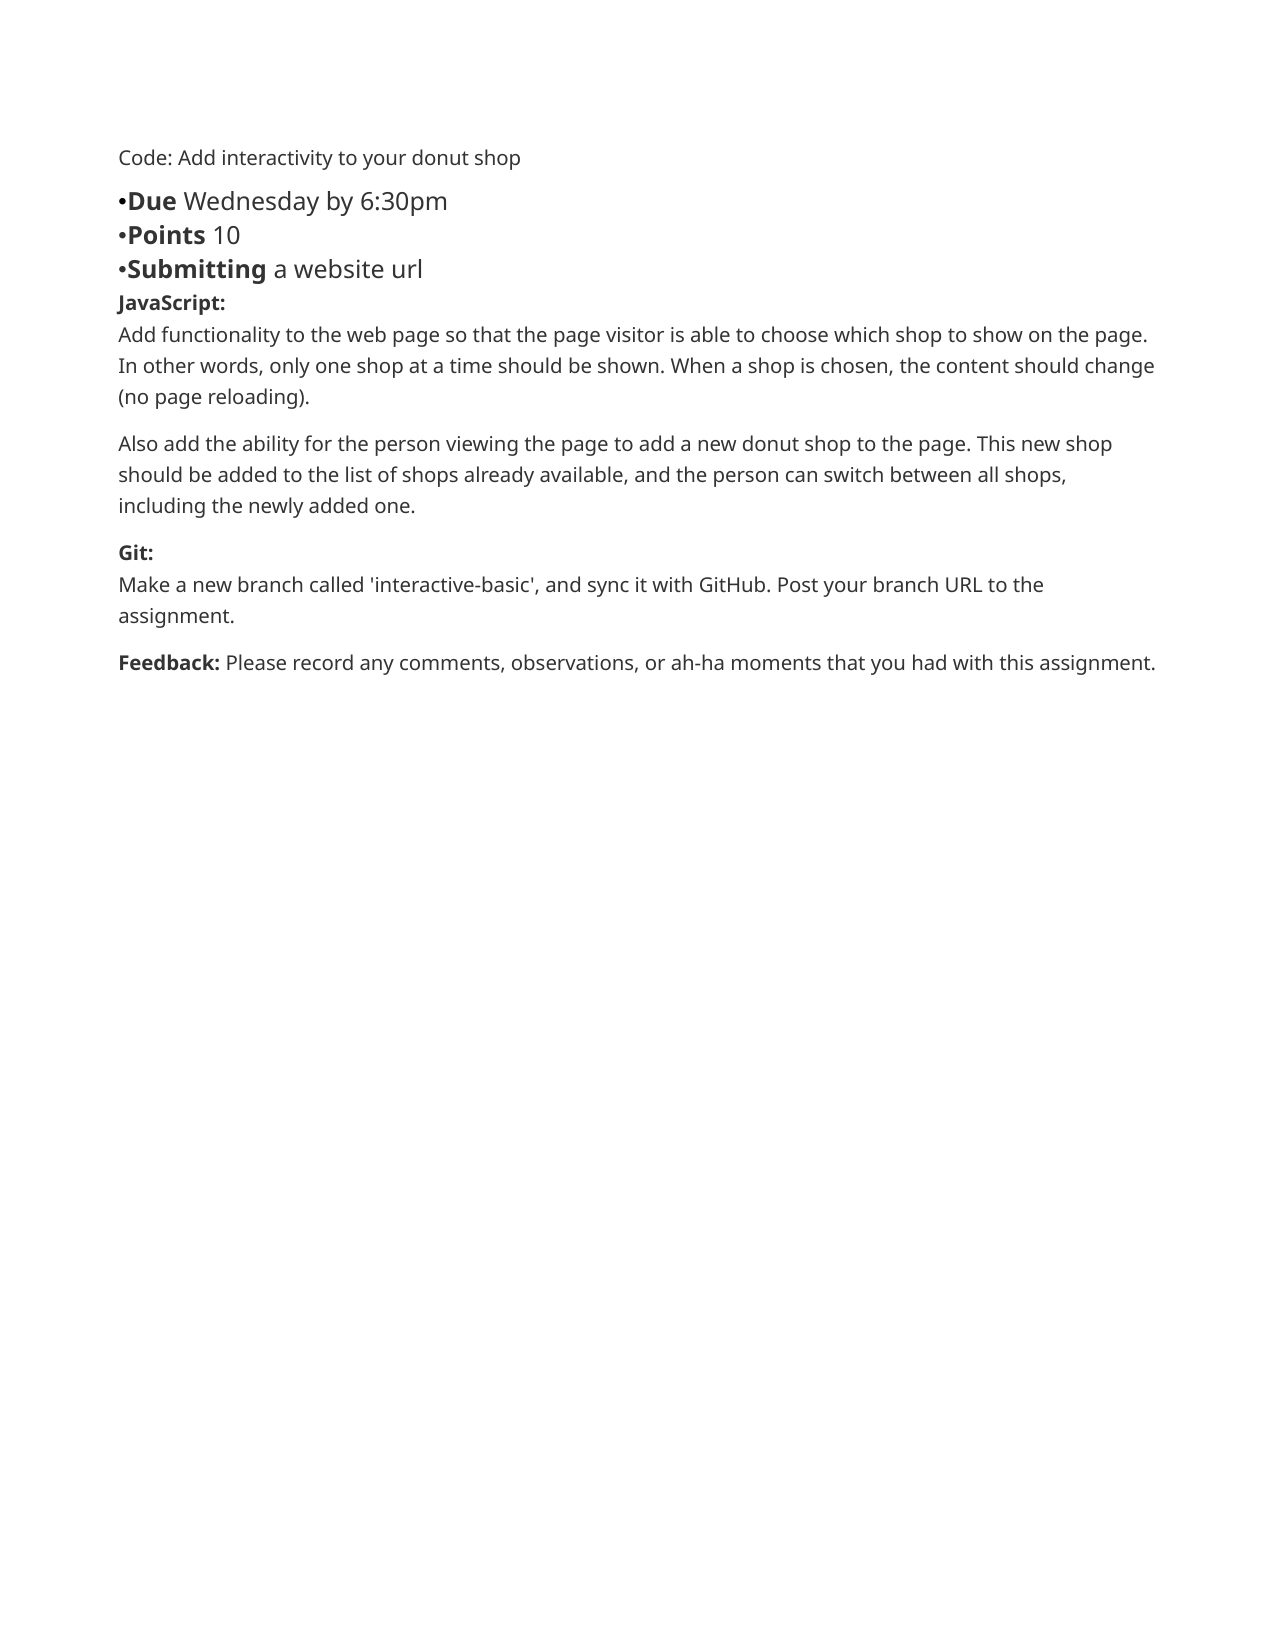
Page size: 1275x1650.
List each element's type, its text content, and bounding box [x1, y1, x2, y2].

list Submitting a website url [118, 251, 1157, 286]
subtitle Code: Add interactivity to your donut shop [118, 143, 1157, 171]
text JavaScript: Add functionality to the web page so that the page visitor is able to choose which shop to show on the page. In other words, only one shop at a time should be shown. When a shop is chosen, the content should change (no page reloading). [118, 286, 1157, 411]
text Feedback: Please record any comments, observations, or ah-ha moments that you had with this assignment. [118, 645, 1157, 676]
text Git: Make a new branch called 'interactive-basic', and sync it with GitHub. Post your branch URL to the assignment. [118, 536, 1157, 629]
text Also add the ability for the person viewing the page to add a new donut shop to the page. This new shop should be added to the list of shops already available, and the person can switch between all shops, including the newly added one. [118, 426, 1157, 520]
list Due Wednesday by 6:30pm [118, 183, 1157, 217]
list Points 10 [118, 217, 1157, 251]
